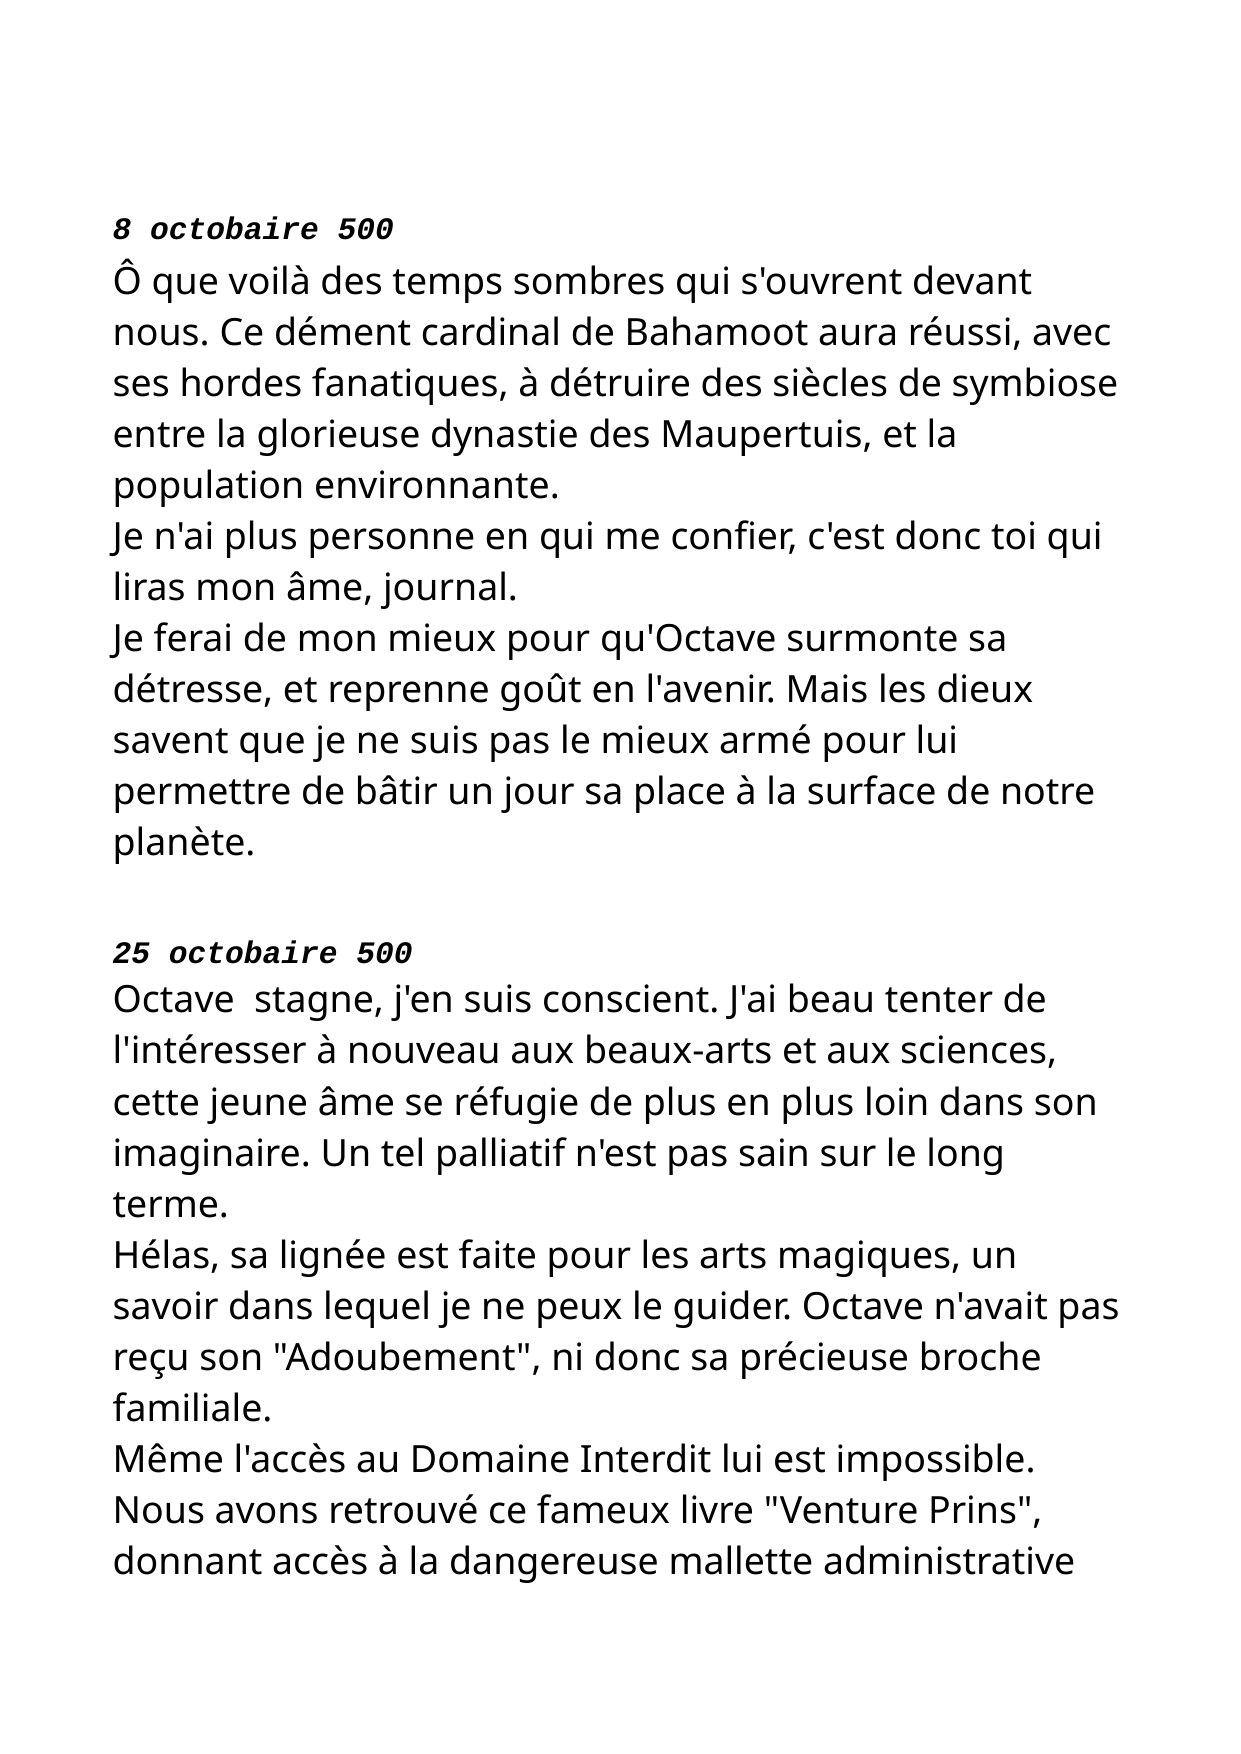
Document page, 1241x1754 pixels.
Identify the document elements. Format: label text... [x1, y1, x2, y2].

text Ô que voilà des temps sombres qui s'ouvrent devant nous. Ce dément cardinal de Bahamoot aura réussi, avec ses hordes fanatiques, à détruire des siècles de symbiose entre la glorieuse dynastie des Maupertuis, et la population environnante. [112, 254, 1128, 509]
text Même l'accès au Domaine Interdit lui est impossible. Nous avons retrouvé ce fameux livre "Venture Prins", donnant accès à la dangereuse mallette administrative [112, 1432, 1128, 1585]
text Je ferai de mon mieux pour qu'Octave surmonte sa détresse, et reprenne goût en l'avenir. Mais les dieux savent que je ne suis pas le mieux armé pour lui permettre de bâtir un jour sa place à la surface de notre planète. [112, 611, 1128, 866]
text 8 octobaire 500 [112, 213, 1128, 249]
text Hélas, sa lignée est faite pour les arts magiques, un savoir dans lequel je ne peux le guider. Octave n'avait pas reçu son "Adoubement", ni donc sa précieuse broche familiale. [112, 1228, 1128, 1432]
text Je n'ai plus personne en qui me confier, c'est donc toi qui liras mon âme, journal. [112, 509, 1128, 611]
text Octave stagne, j'en suis conscient. J'ai beau tenter de l'intéresser à nouveau aux beaux-arts et aux sciences, cette jeune âme se réfugie de plus en plus loin dans son imaginaire. Un tel palliatif n'est pas sain sur le long terme. [112, 973, 1128, 1228]
text 25 octobaire 500 [112, 937, 1128, 973]
